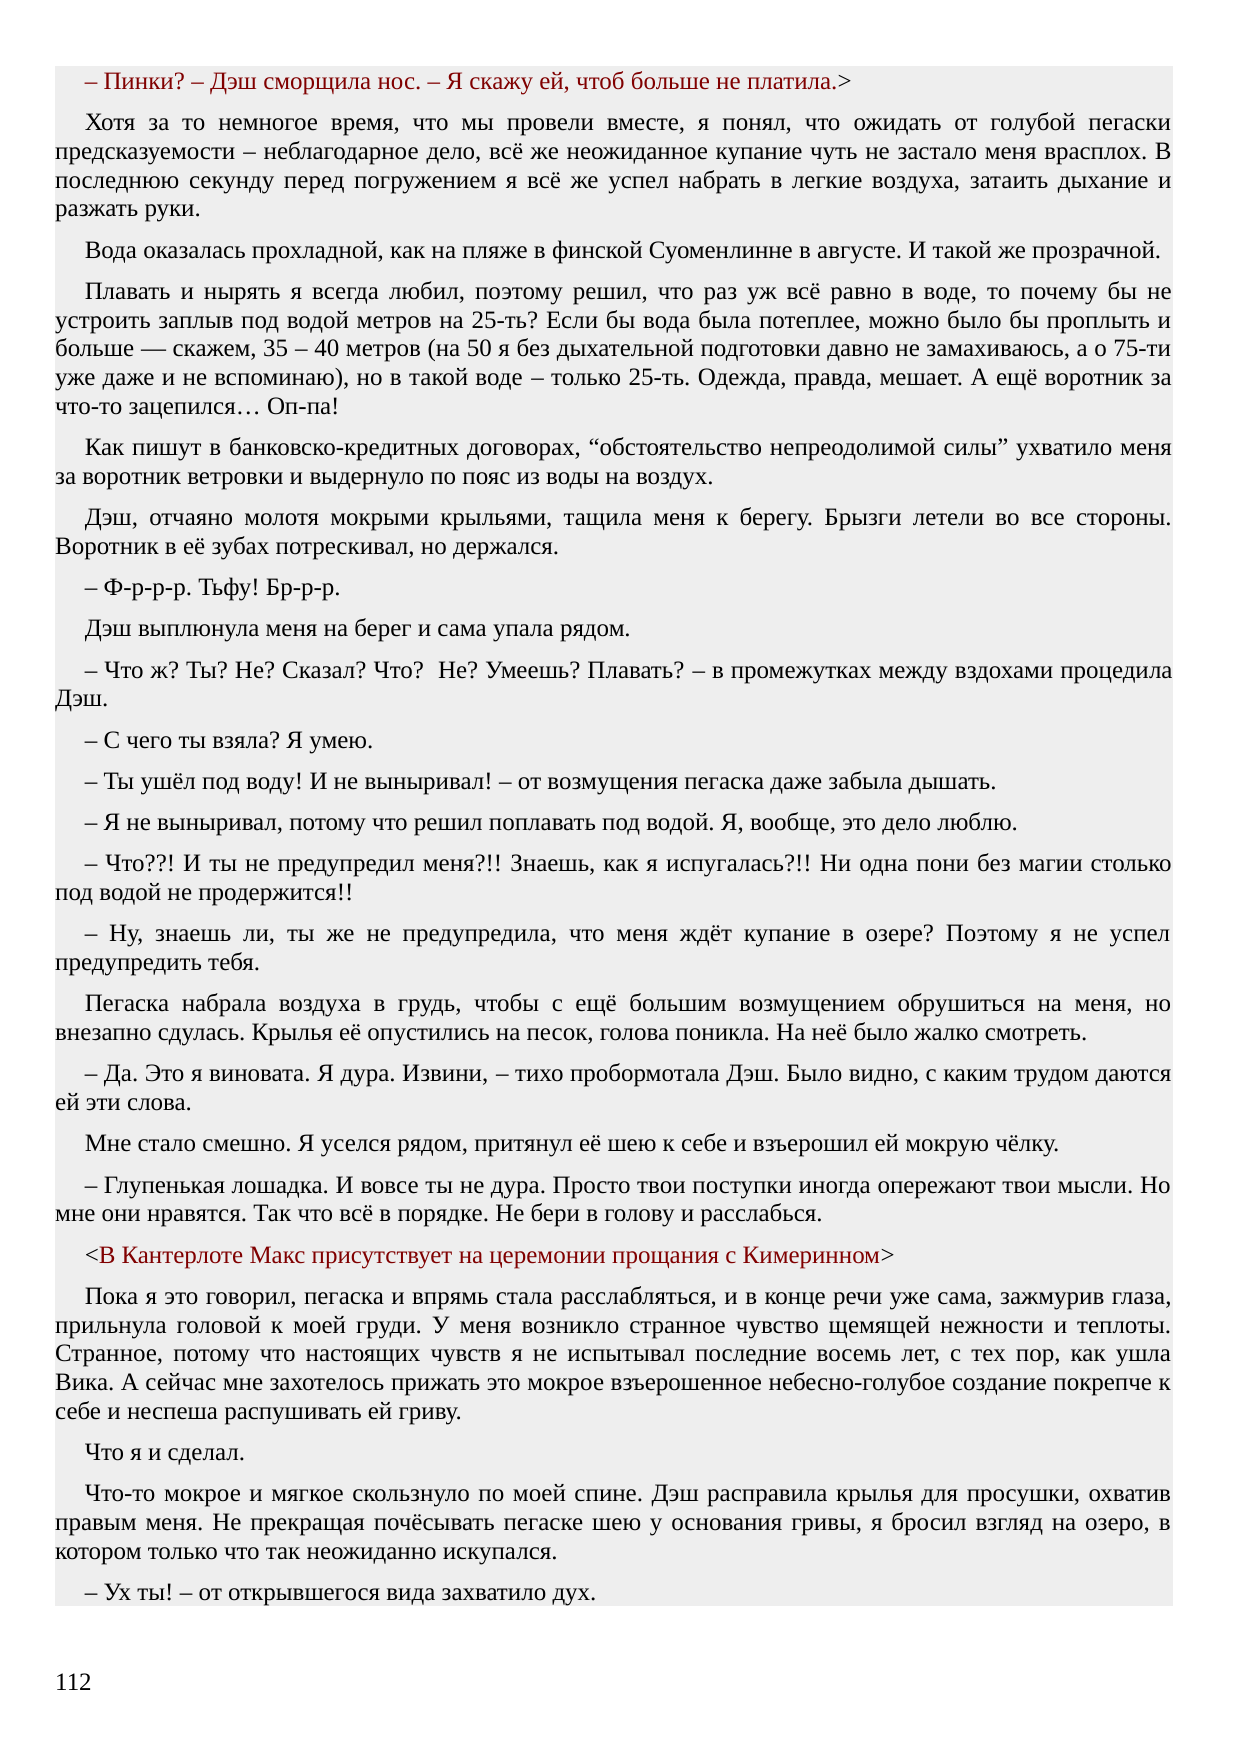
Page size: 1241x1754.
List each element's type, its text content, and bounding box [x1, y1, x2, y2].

text <В Кантерлоте Макс присутствует на церемонии прощания с Кимеринном> [55, 1240, 1173, 1268]
text Плавать и нырять я всегда любил, поэтому решил, что раз уж всё равно в воде, то почему бы не устроить заплыв под водой метров на 25-ть? Если бы вода была потеплее, можно было бы проплыть и больше — скажем, 35 – 40 метров (на 50 я без дыхательной подготовки давно не замахиваюсь, а о 75-ти уже даже и не вспоминаю), но в такой воде – только 25-ть. Одежда, правда, мешает. А ещё воротник за что-то зацепился… Оп-па! [55, 276, 1173, 420]
text Что-то мокрое и мягкое скользнуло по моей спине. Дэш расправила крылья для просушки, охватив правым меня. Не прекращая почёсывать пегаске шею у основания гривы, я бросил взгляд на озеро, в котором только что так неожиданно искупался. [55, 1478, 1173, 1565]
text Вода оказалась прохладной, как на пляже в финской Суоменлинне в августе. И такой же прозрачной. [55, 235, 1173, 263]
text Мне стало смешно. Я уселся рядом, притянул её шею к себе и взъерошил ей мокрую чёлку. [55, 1128, 1173, 1157]
text – Да. Это я виновата. Я дура. Извини, – тихо пробормотала Дэш. Было видно, с каким трудом даются ей эти слова. [55, 1058, 1173, 1116]
text Дэш, отчаяно молотя мокрыми крыльями, тащила меня к берегу. Брызги летели во все стороны. Воротник в её зубах потрескивал, но держался. [55, 502, 1173, 560]
text Пегаска набрала воздуха в грудь, чтобы с ещё большим возмущением обрушиться на меня, но внезапно сдулась. Крылья её опустились на песок, голова поникла. На неё было жалко смотреть. [55, 988, 1173, 1046]
text – Ух ты! – от открывшегося вида захватило дух. [55, 1577, 1173, 1606]
text Хотя за то немногое время, что мы провели вместе, я понял, что ожидать от голубой пегаски предсказуемости – неблагодарное дело, всё же неожиданное купание чуть не застало меня врасплох. В последнюю секунду перед погружением я всё же успел набрать в легкие воздуха, затаить дыхание и разжать руки. [55, 107, 1173, 222]
text – Ты ушёл под воду! И не выныривал! – от возмущения пегаска даже забыла дышать. [55, 766, 1173, 795]
text – Ну, знаешь ли, ты же не предупредила, что меня ждёт купание в озере? Поэтому я не успел предупредить тебя. [55, 918, 1173, 976]
text – С чего ты взяла? Я умею. [55, 725, 1173, 753]
text – Пинки? – Дэш сморщила нос. – Я скажу ей, чтоб больше не платила.> [55, 66, 1173, 95]
text Пока я это говорил, пегаска и впрямь стала расслабляться, и в конце речи уже сама, зажмурив глаза, прильнула головой к моей груди. У меня возникло странное чувство щемящей нежности и теплоты. Странное, потому что настоящих чувств я не испытывал последние восемь лет, с тех пор, как ушла Вика. А сейчас мне захотелось прижать это мокрое взъерошенное небесно-голубое создание покрепче к себе и неспеша распушивать ей гриву. [55, 1281, 1173, 1425]
text Что я и сделал. [55, 1437, 1173, 1466]
text – Я не выныривал, потому что решил поплавать под водой. Я, вообще, это дело люблю. [55, 807, 1173, 836]
text Дэш выплюнула меня на берег и сама упала рядом. [55, 613, 1173, 642]
text – Глупенькая лошадка. И вовсе ты не дура. Просто твои поступки иногда опережают твои мысли. Но мне они нравятся. Так что всё в порядке. Не бери в голову и расслабься. [55, 1170, 1173, 1227]
text – Ф-р-р-р. Тьфу! Бр-р-р. [55, 572, 1173, 601]
text – Что??! И ты не предупредил меня?!! Знаешь, как я испугалась?!! Ни одна пони без магии столько под водой не продержится!! [55, 848, 1173, 906]
text Как пишут в банковско-кредитных договорах, “обстоятельство непреодолимой силы” ухватило меня за воротник ветровки и выдернуло по пояс из воды на воздух. [55, 432, 1173, 490]
text – Что ж? Ты? Не? Сказал? Что? Не? Умеешь? Плавать? – в промежутках между вздохами процедила Дэш. [55, 655, 1173, 712]
